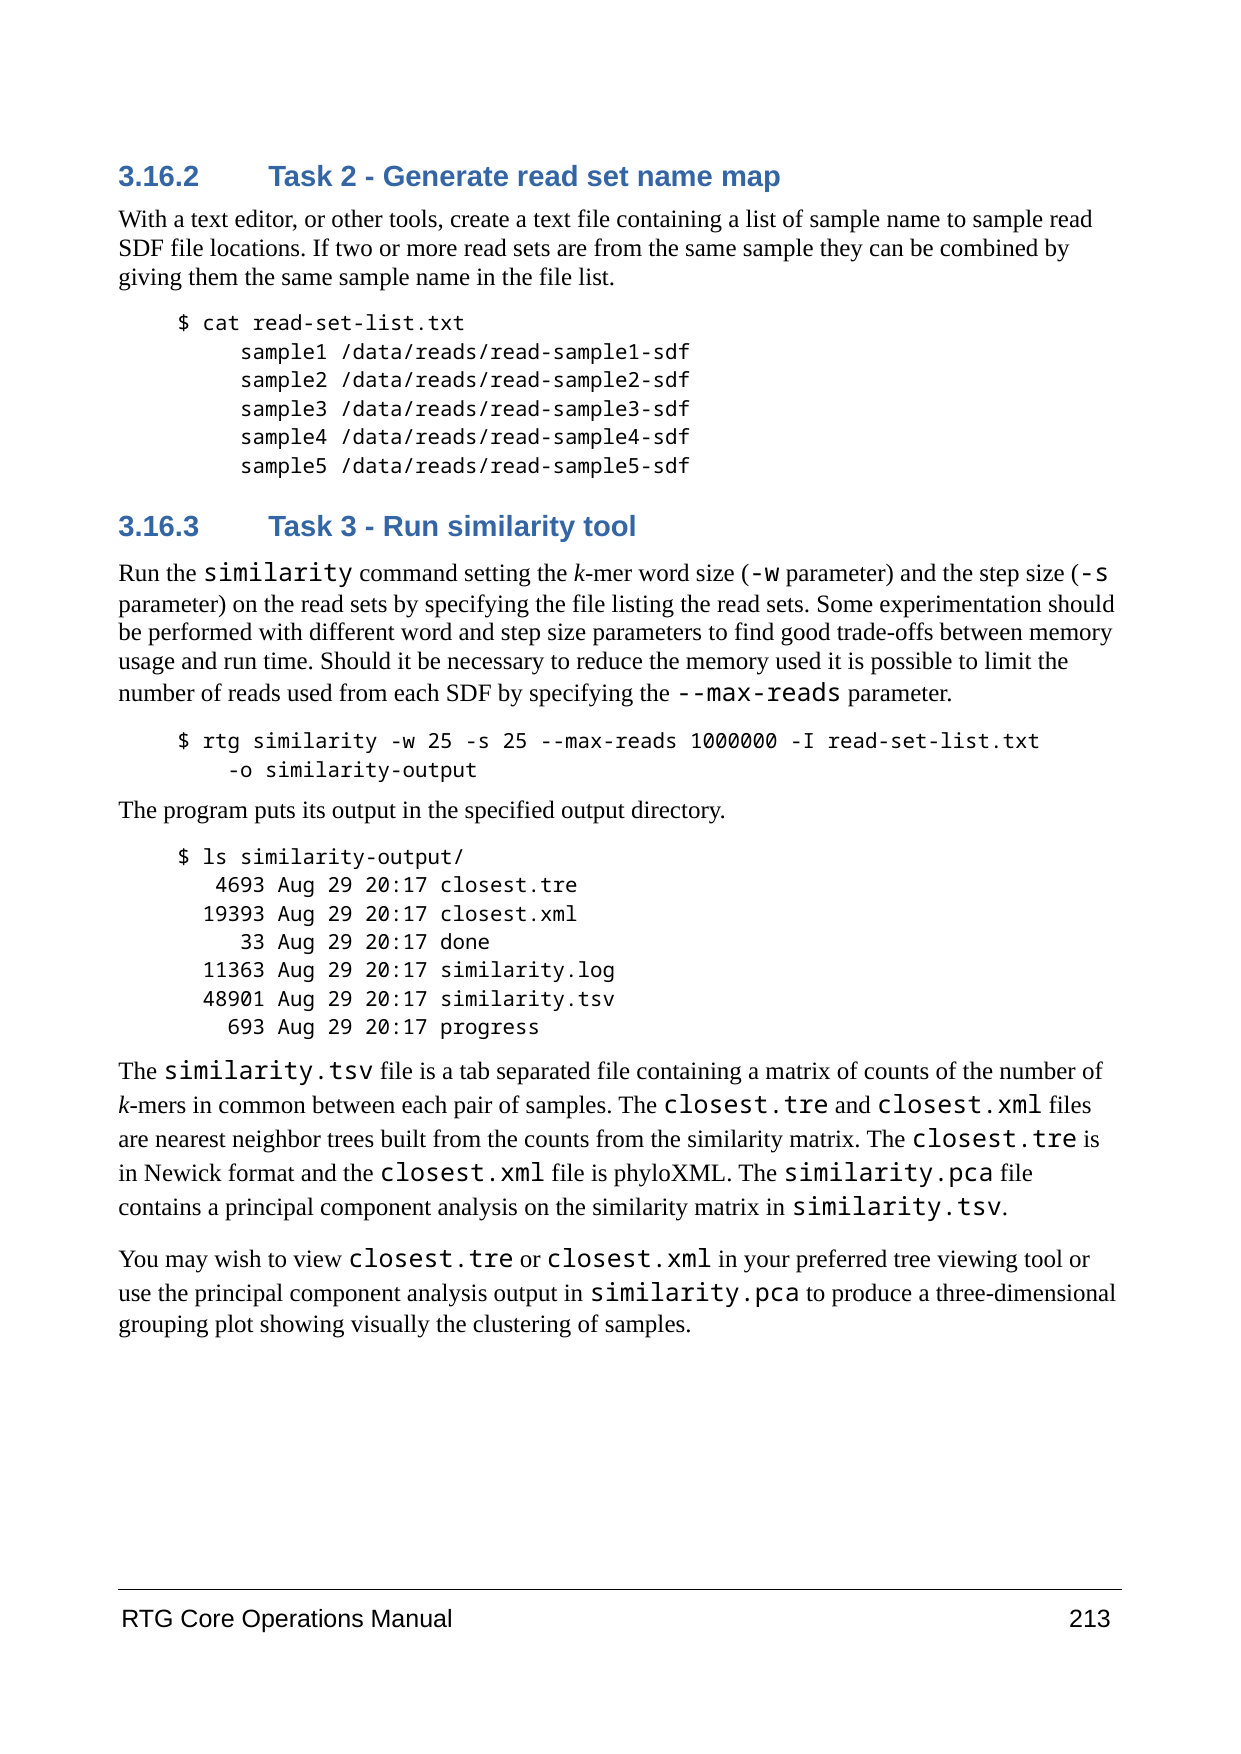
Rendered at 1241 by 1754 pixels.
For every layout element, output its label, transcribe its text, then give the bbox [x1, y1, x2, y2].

text With a text editor, or other tools, create a text file containing a list of sample name to sample read SDF file locations. If two or more read sets are from the same sample they can be combined by giving them the same sample name in the file list. [118, 204, 1122, 291]
text sample3 /data/reads/read-sample3-sdf [177, 394, 1122, 422]
text You may wish to view closest.tre or closest.xml in your preferred tree viewing tool or use the principal component analysis output in similarity.pca to produce a three-dimensional grouping plot showing visually the clustering of samples. [118, 1241, 1122, 1337]
text The program puts its output in the specified output directory. [118, 795, 1122, 824]
subtitle Task 3 - Run similarity tool [118, 509, 1122, 542]
text 11363 Aug 29 20:17 similarity.log [177, 956, 1122, 984]
text sample2 /data/reads/read-sample2-sdf [177, 365, 1122, 394]
text 4693 Aug 29 20:17 closest.tre [177, 870, 1122, 899]
text $ cat read-set-list.txt [177, 308, 1122, 337]
subtitle Task 2 - Generate read set name map [118, 159, 1122, 192]
text 693 Aug 29 20:17 progress [177, 1012, 1122, 1041]
text sample1 /data/reads/read-sample1-sdf [177, 337, 1122, 365]
text sample4 /data/reads/read-sample4-sdf [177, 422, 1122, 451]
text $ rtg similarity -w 25 -s 25 --max-reads 1000000 -I read-set-list.txt [177, 727, 1122, 755]
text sample5 /data/reads/read-sample5-sdf [177, 451, 1122, 479]
text 19393 Aug 29 20:17 closest.xml [177, 899, 1122, 927]
text 33 Aug 29 20:17 done [177, 927, 1122, 956]
text The similarity.tsv file is a tab separated file containing a matrix of counts of the number of k-mers in common between each pair of samples. The closest.tre and closest.xml files are nearest neighbor trees built from the counts from the similarity matrix. The closest.tre is in Newick format and the closest.xml file is phyloXML. The similarity.pca file contains a principal component analysis on the similarity matrix in similarity.tsv. [118, 1053, 1122, 1223]
text -o similarity-output [177, 755, 1122, 783]
text 48901 Aug 29 20:17 similarity.tsv [177, 984, 1122, 1012]
text Run the similarity command setting the k-mer word size (-w parameter) and the step size (-s parameter) on the read sets by specifying the file listing the read sets. Some experimentation should be performed with different word and step size parameters to find good trade-offs between memory usage and run time. Should it be necessary to reduce the memory used it is possible to limit the number of reads used from each SDF by specifying the --max-reads parameter. [118, 554, 1122, 709]
text $ ls similarity-output/ [177, 842, 1122, 870]
